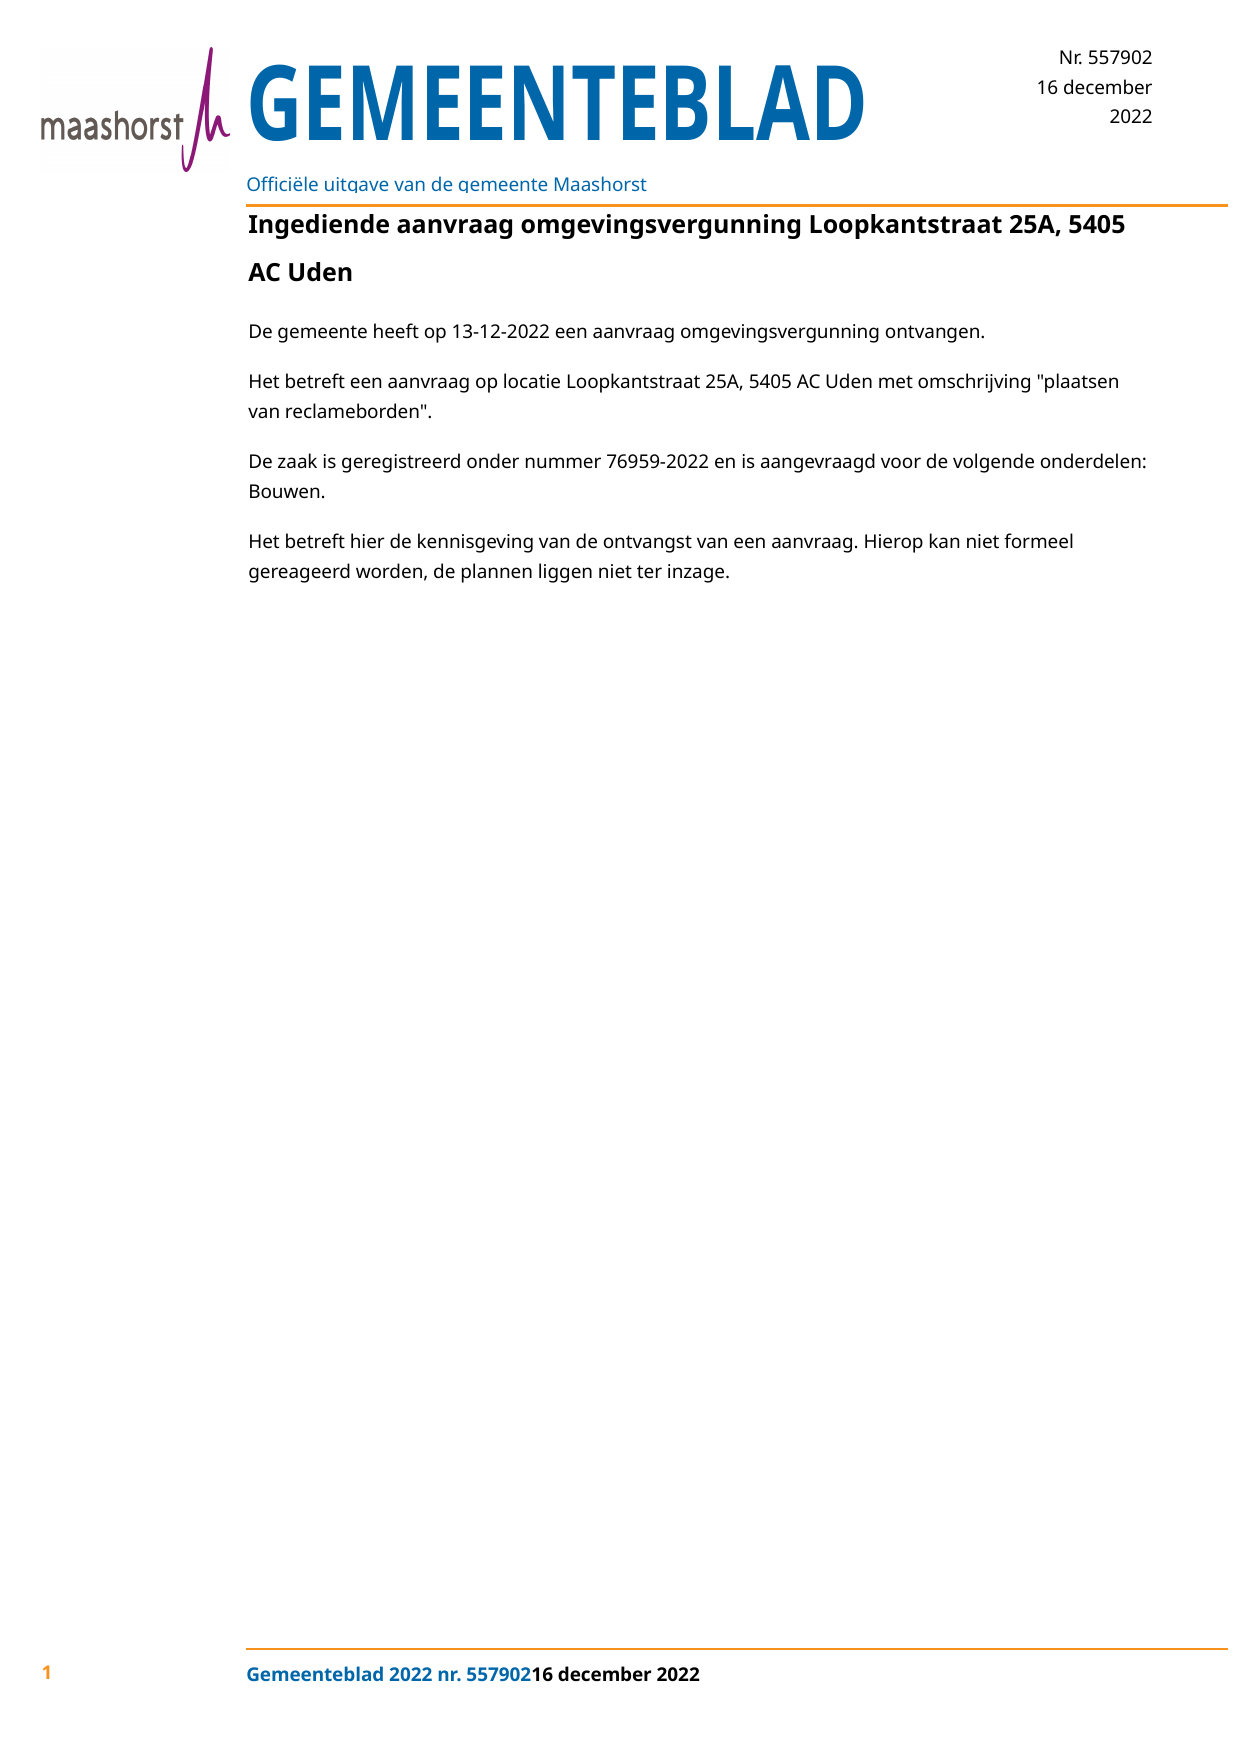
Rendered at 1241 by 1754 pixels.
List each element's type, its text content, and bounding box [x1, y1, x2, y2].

text Het betreft een aanvraag op locatie Loopkantstraat 25A, 5405 AC Uden met omschrijving "plaatsen van reclameborden". [248, 368, 1152, 424]
text Het betreft hier de kennisgeving van de ontvangst van een aanvraag. Hierop kan niet formeel gereageerd worden, de plannen liggen niet ter inzage. [248, 528, 1152, 584]
text De zaak is geregistreerd onder nummer 76959-2022 en is aangevraagd voor de volgende onderdelen: Bouwen. [248, 448, 1152, 504]
text De gemeente heeft op 13-12-2022 een aanvraag omgevingsvergunning ontvangen. [248, 318, 1152, 344]
text Ingediende aanvraag omgevingsvergunning Loopkantstraat 25A, 5405 AC Uden [248, 207, 1152, 288]
picture [41, 47, 231, 172]
